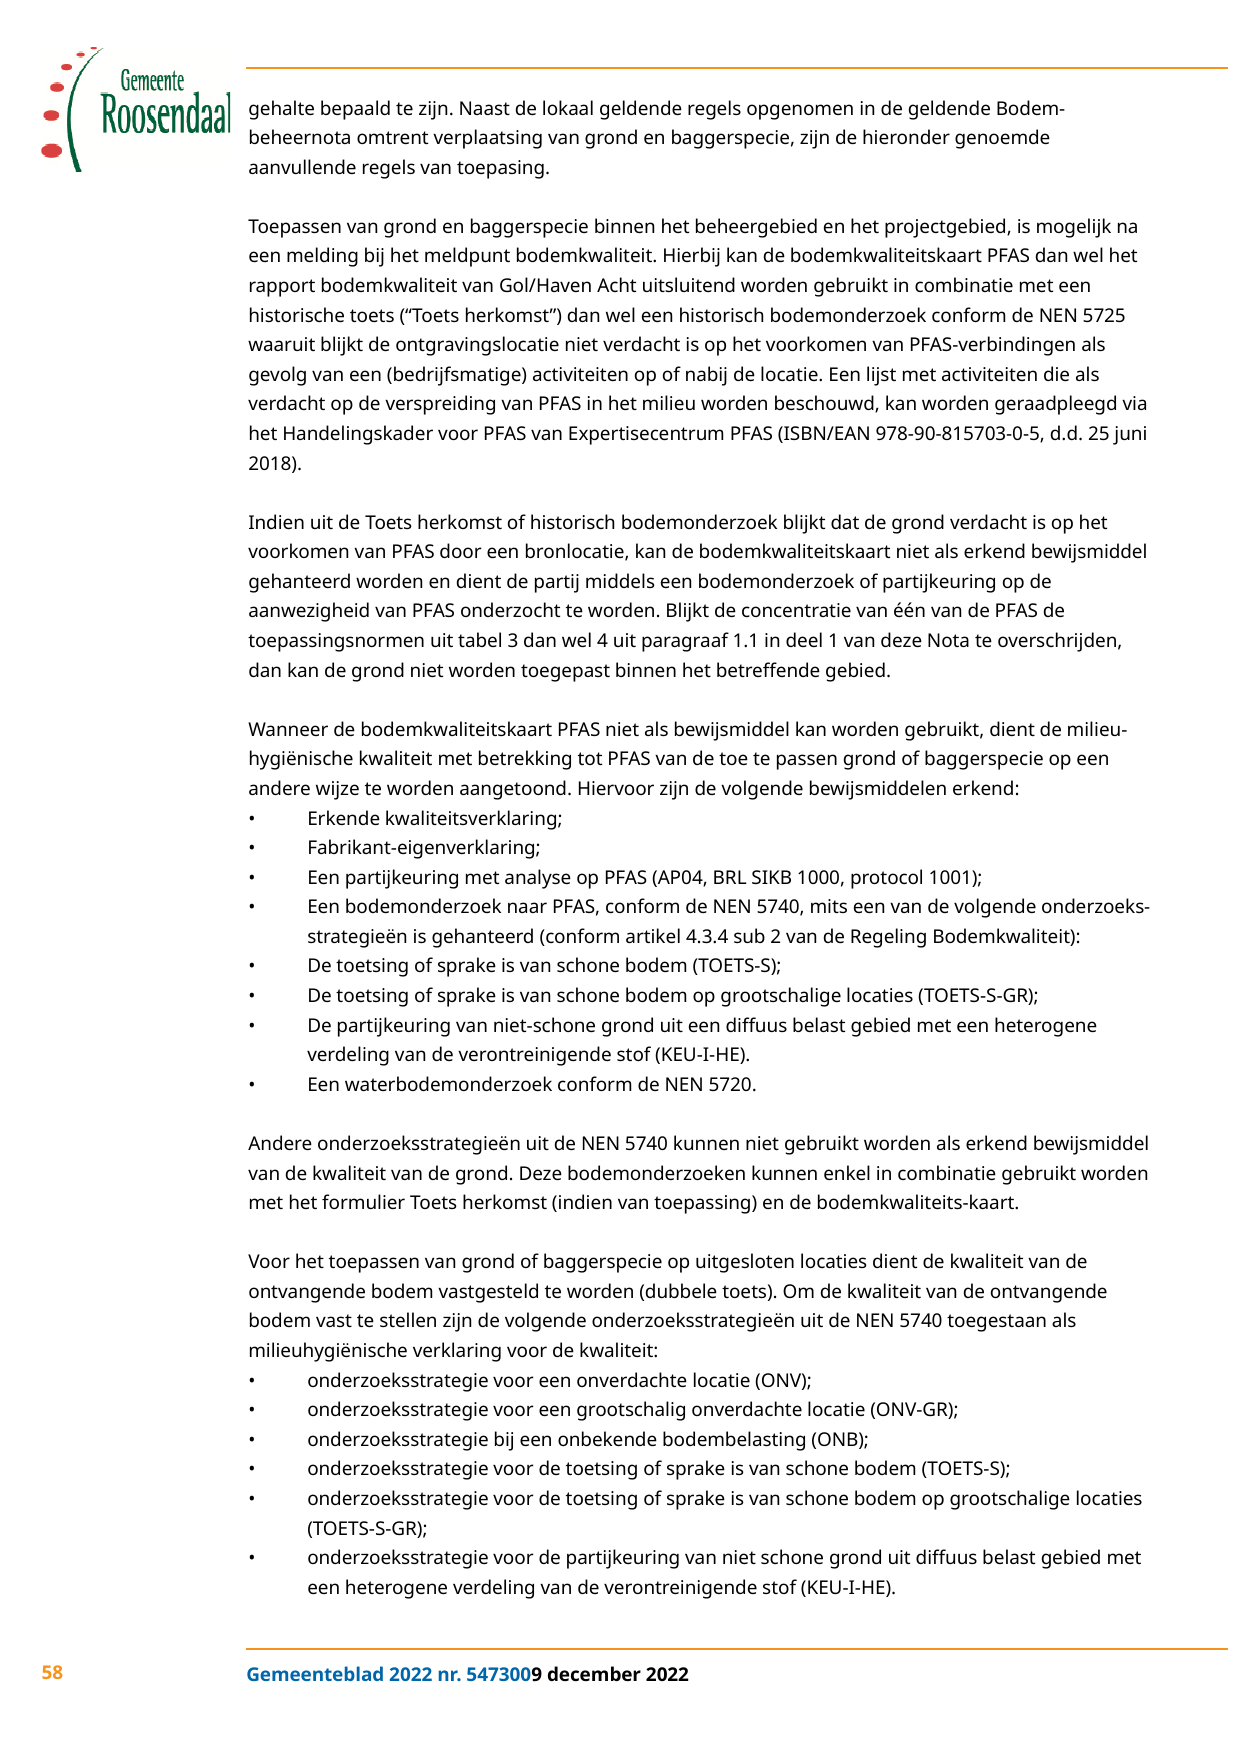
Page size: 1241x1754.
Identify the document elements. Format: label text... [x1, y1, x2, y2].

list Een waterbodemonderzoek conform de NEN 5720. [248, 1071, 1152, 1097]
text Voor het toepassen van grond of baggerspecie op uitgesloten locaties dient de kwaliteit van de ontvangende bodem vastgesteld te worden (dubbele toets). Om de kwaliteit van de ontvangende bodem vast te stellen zijn de volgende onderzoeksstrategieën uit de NEN 5740 toegestaan als milieuhygiënische verklaring voor de kwaliteit: [248, 1248, 1152, 1363]
text gehalte bepaald te zijn. Naast de lokaal geldende regels opgenomen in de geldende Bodem-beheernota omtrent verplaatsing van grond en baggerspecie, zijn de hieronder genoemde aanvullende regels van toepasing. [248, 95, 1152, 180]
list Een partijkeuring met analyse op PFAS (AP04, BRL SIKB 1000, protocol 1001); [248, 864, 1152, 890]
list onderzoeksstrategie voor een onverdachte locatie (ONV); [248, 1367, 1152, 1393]
list De partijkeuring van niet-schone grond uit een diffuus belast gebied met een heterogene verdeling van de verontreinigende stof (KEU-I-HE). [248, 1012, 1152, 1067]
list onderzoeksstrategie voor de toetsing of sprake is van schone bodem (TOETS-S); [248, 1456, 1152, 1481]
list onderzoeksstrategie voor de partijkeuring van niet schone grond uit diffuus belast gebied met een heterogene verdeling van de verontreinigende stof (KEU-I-HE). [248, 1544, 1152, 1600]
picture [41, 47, 231, 172]
text Indien uit de Toets herkomst of historisch bodemonderzoek blijkt dat de grond verdacht is op het voorkomen van PFAS door een bronlocatie, kan de bodemkwaliteitskaart niet als erkend bewijsmiddel gehanteerd worden en dient de partij middels een bodemonderzoek of partijkeuring op de aanwezigheid van PFAS onderzocht te worden. Blijkt de concentratie van één van de PFAS de toepassingsnormen uit tabel 3 dan wel 4 uit paragraaf 1.1 in deel 1 van deze Nota te overschrijden, dan kan de grond niet worden toegepast binnen het betreffende gebied. [248, 509, 1152, 683]
list De toetsing of sprake is van schone bodem op grootschalige locaties (TOETS-S-GR); [248, 982, 1152, 1008]
text Andere onderzoeksstrategieën uit de NEN 5740 kunnen niet gebruikt worden als erkend bewijsmiddel van de kwaliteit van de grond. Deze bodemonderzoeken kunnen enkel in combinatie gebruikt worden met het formulier Toets herkomst (indien van toepassing) en de bodemkwaliteits-kaart. [248, 1130, 1152, 1215]
list onderzoeksstrategie voor de toetsing of sprake is van schone bodem op grootschalige locaties (TOETS-S-GR); [248, 1485, 1152, 1541]
text Wanneer de bodemkwaliteitskaart PFAS niet als bewijsmiddel kan worden gebruikt, dient de milieu-hygiënische kwaliteit met betrekking tot PFAS van de toe te passen grond of baggerspecie op een andere wijze te worden aangetoond. Hiervoor zijn de volgende bewijsmiddelen erkend: [248, 716, 1152, 801]
list onderzoeksstrategie bij een onbekende bodembelasting (ONB); [248, 1426, 1152, 1452]
list onderzoeksstrategie voor een grootschalig onverdachte locatie (ONV-GR); [248, 1396, 1152, 1422]
list De toetsing of sprake is van schone bodem (TOETS-S); [248, 953, 1152, 978]
list Fabrikant-eigenverklaring; [248, 834, 1152, 860]
list Een bodemonderzoek naar PFAS, conform de NEN 5740, mits een van de volgende onderzoeks-strategieën is gehanteerd (conform artikel 4.3.4 sub 2 van de Regeling Bodemkwaliteit): [248, 893, 1152, 949]
text Toepassen van grond en baggerspecie binnen het beheergebied en het projectgebied, is mogelijk na een melding bij het meldpunt bodemkwaliteit. Hierbij kan de bodemkwaliteitskaart PFAS dan wel het rapport bodemkwaliteit van Gol/Haven Acht uitsluitend worden gebruikt in combinatie met een historische toets (“Toets herkomst”) dan wel een historisch bodemonderzoek conform de NEN 5725 waaruit blijkt de ontgravingslocatie niet verdacht is op het voorkomen van PFAS-verbindingen als gevolg van een (bedrijfsmatige) activiteiten op of nabij de locatie. Een lijst met activiteiten die als verdacht op de verspreiding van PFAS in het milieu worden beschouwd, kan worden geraadpleegd via het Handelingskader voor PFAS van Expertisecentrum PFAS (ISBN/EAN 978-90-815703-0-5, d.d. 25 juni 2018). [248, 213, 1152, 476]
list Erkende kwaliteitsverklaring; [248, 805, 1152, 831]
